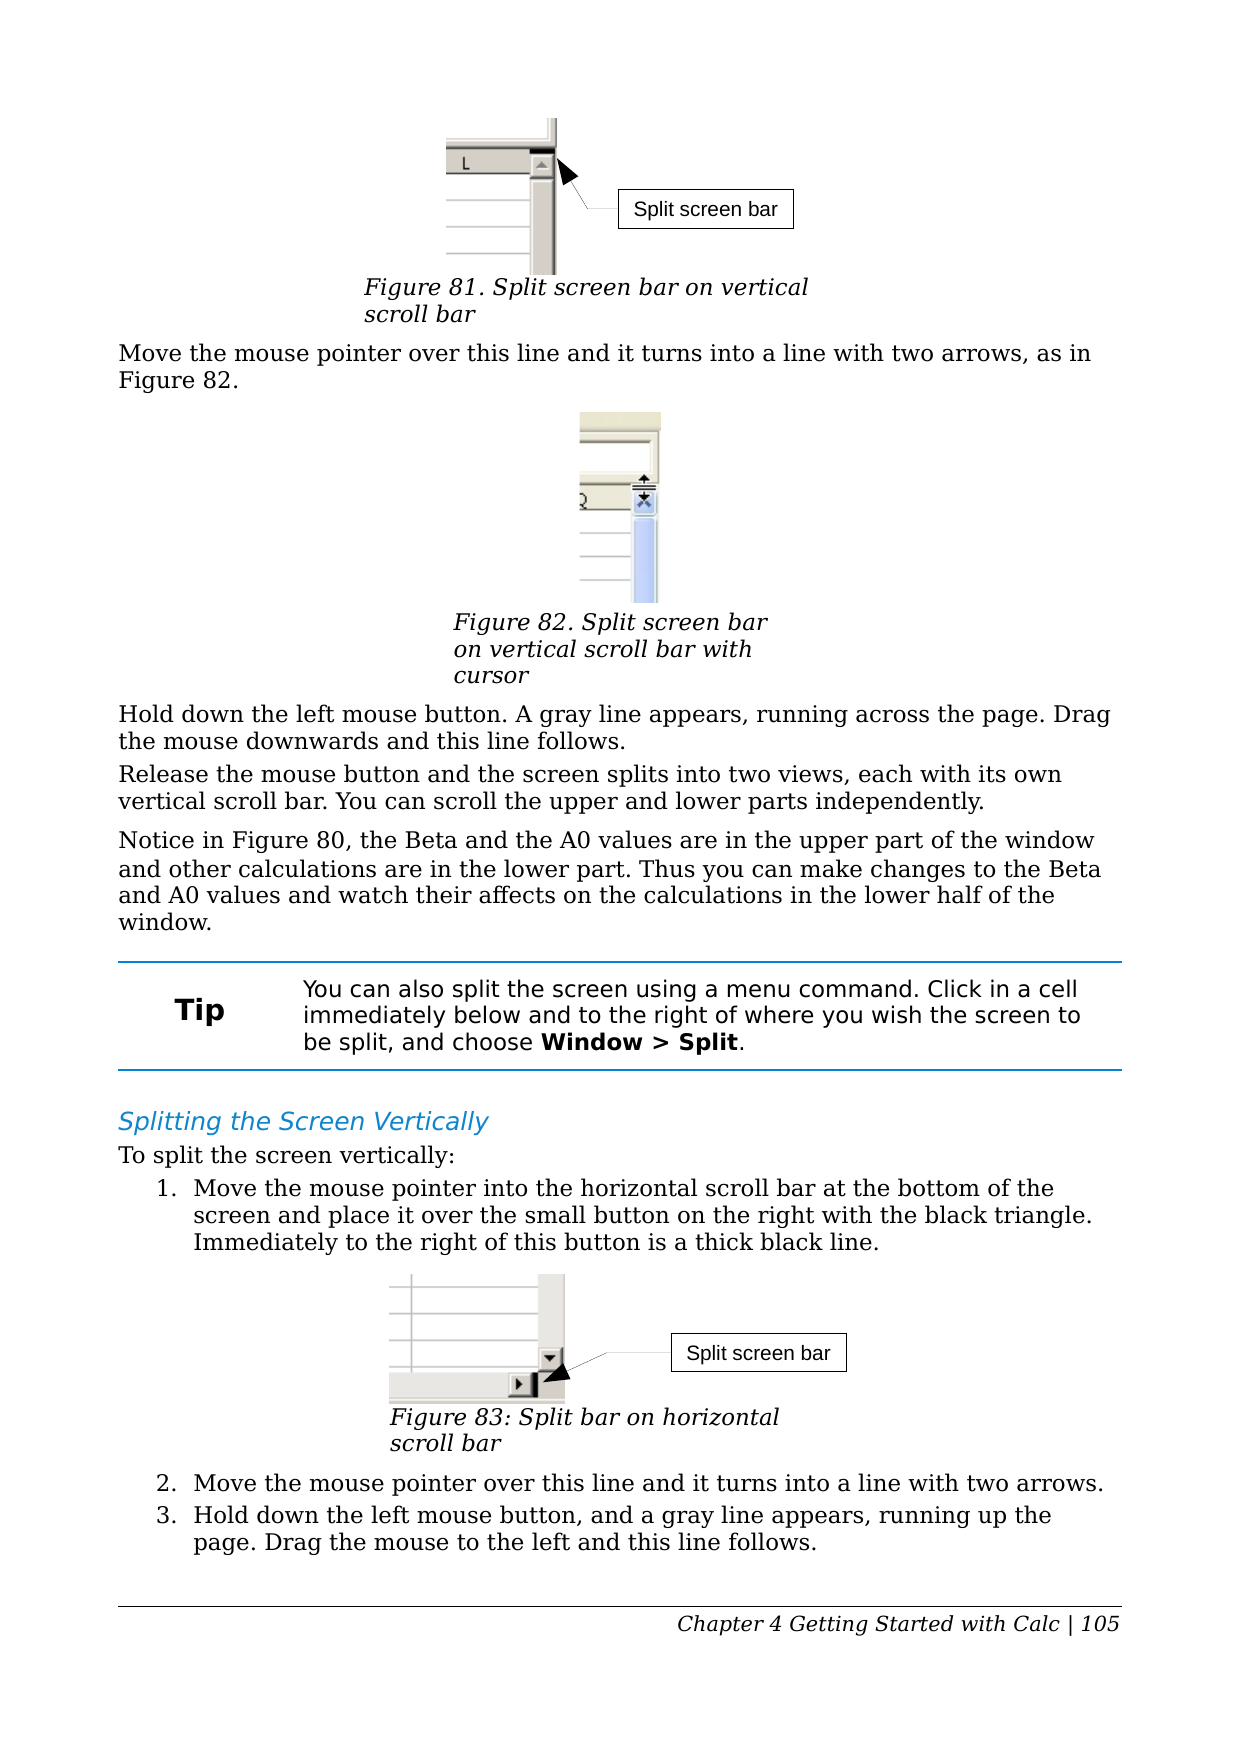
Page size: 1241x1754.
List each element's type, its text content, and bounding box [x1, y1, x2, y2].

text Release the mouse button and the screen splits into two views, each with its own vertical scroll bar. You can scroll the upper and lower parts independently. [118, 761, 1122, 814]
picture [389, 1274, 565, 1404]
table_header Tip [118, 963, 281, 1069]
table_header You can also split the screen using a menu command. Click in a cell immediately below and to the right of where you wish the screen to be split, and choose Window > Split. [281, 963, 1122, 1069]
list To split the screen vertically: [118, 1142, 1122, 1169]
text Figure 81. Split screen bar on vertical scroll bar [364, 274, 876, 328]
text Figure 83: Split bar on horizontal scroll bar [390, 1404, 850, 1457]
text Move the mouse pointer over this line and it turns into a line with two arrows, as in Figure 82. [118, 340, 1122, 393]
text Figure 82. Split screen bar on vertical scroll bar with cursor [453, 609, 787, 689]
list Move the mouse pointer into the horizontal scroll bar at the bottom of the screen and place it over the small button on the right with the black triangle. Immediately to the right of this button is a thick black line. [156, 1176, 1122, 1256]
text Hold down the left mouse button. A gray line appears, running across the page. Drag the mouse downwards and this line follows. [118, 702, 1122, 755]
picture [446, 118, 557, 275]
list Hold down the left mouse button, and a gray line appears, running up the page. Drag the mouse to the left and this line follows. [156, 1503, 1122, 1556]
text Notice in Figure 80, the Beta and the A0 values are in the upper part of the window and other calculations are in the lower part. Thus you can make changes to the Beta and A0 values and watch their affects on the calculations in the lower half of the window. [118, 827, 1122, 936]
subtitle Splitting the Screen Vertically [118, 1107, 1122, 1136]
list Move the mouse pointer over this line and it turns into a line with two arrows. [156, 1470, 1122, 1496]
picture [579, 412, 661, 603]
